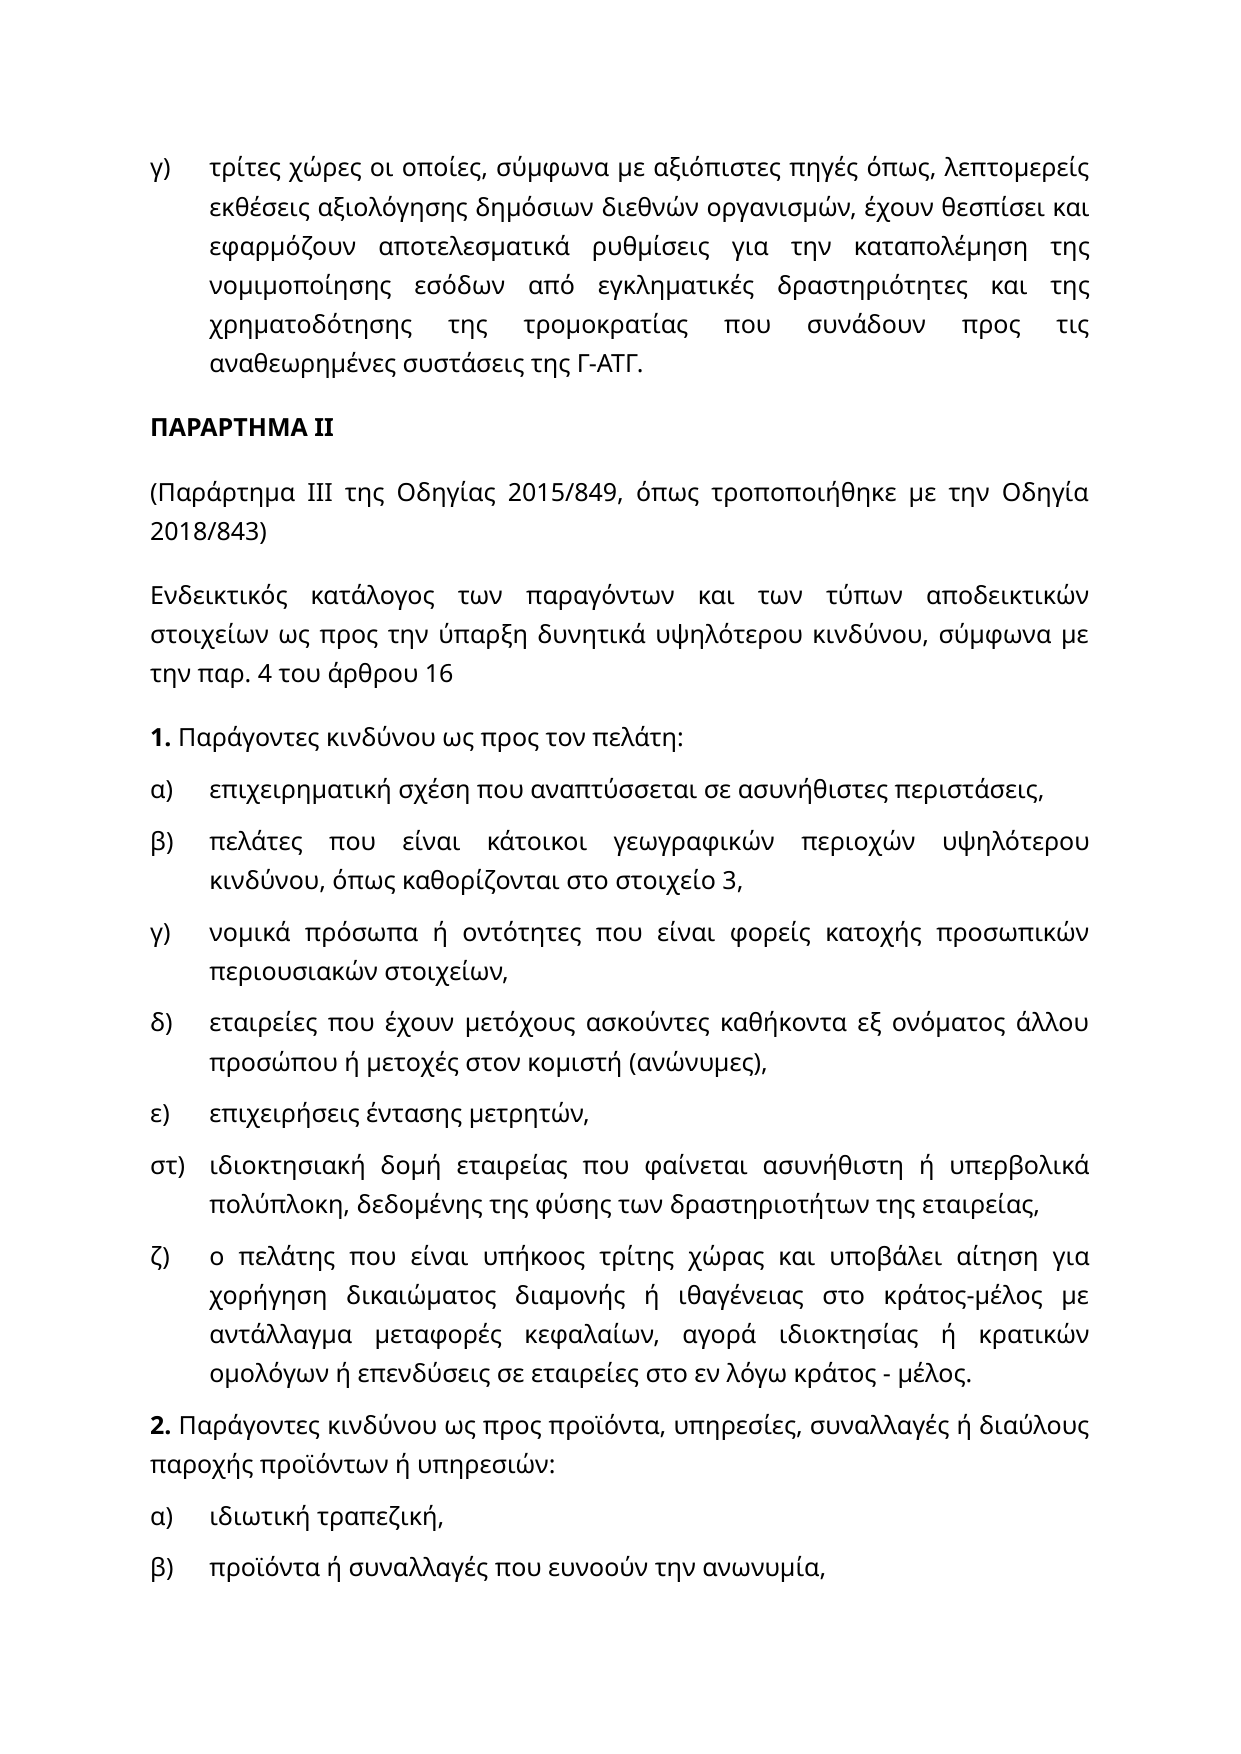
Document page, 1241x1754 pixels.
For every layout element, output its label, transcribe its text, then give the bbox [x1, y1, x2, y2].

list δ) εταιρείες που έχουν μετόχους ασκούντες καθήκοντα εξ ονόματος άλλου προσώπου ή μετοχές στον κομιστή (ανώνυμες), [150, 1005, 1090, 1078]
text ΠΑΡΑΡΤΗΜΑ ΙΙ [150, 410, 1090, 444]
list β) προϊόντα ή συναλλαγές που ευνοούν την ανωνυμία, [150, 1550, 1090, 1584]
list ζ) ο πελάτης που είναι υπήκοος τρίτης χώρας και υποβάλει αίτηση για χορήγηση δικαιώματος διαμονής ή ιθαγένειας στο κράτος-μέλος με αντάλλαγμα μεταφορές κεφαλαίων, αγορά ιδιοκτησίας ή κρατικών ομολόγων ή επενδύσεις σε εταιρείες στο εν λόγω κράτος - μέλος. [150, 1238, 1090, 1390]
list α) επιχειρηματική σχέση που αναπτύσσεται σε ασυνήθιστες περιστάσεις, [150, 772, 1090, 806]
text 2. Παράγοντες κινδύνου ως προς προϊόντα, υπηρεσίες, συναλλαγές ή διαύλους παροχής προϊόντων ή υπηρεσιών: [150, 1407, 1090, 1481]
list ε) επιχειρήσεις έντασης μετρητών, [150, 1096, 1090, 1130]
list α) ιδιωτική τραπεζική, [150, 1498, 1090, 1532]
list γ) νομικά πρόσωπα ή οντότητες που είναι φορείς κατοχής προσωπικών περιουσιακών στοιχείων, [150, 914, 1090, 987]
list β) πελάτες που είναι κάτοικοι γεωγραφικών περιοχών υψηλότερου κινδύνου, όπως καθορίζονται στο στοιχείο 3, [150, 823, 1090, 897]
list γ) τρίτες χώρες οι οποίες, σύμφωνα με αξιόπιστες πηγές όπως, λεπτομερείς εκθέσεις αξιολόγησης δημόσιων διεθνών οργανισμών, έχουν θεσπίσει και εφαρμόζουν αποτελεσματικά ρυθμίσεις για την καταπολέμηση της νομιμοποίησης εσόδων από εγκληματικές δραστηριότητες και της χρηματοδότησης της τρομοκρατίας που συνάδουν προς τις αναθεωρημένες συστάσεις της Γ-ΑΤΓ. [150, 150, 1090, 380]
text (Παράρτημα III της Οδηγίας 2015/849, όπως τροποποιήθηκε με την Οδηγία 2018/843) [150, 474, 1090, 547]
list στ) ιδιοκτησιακή δομή εταιρείας που φαίνεται ασυνήθιστη ή υπερβολικά πολύπλοκη, δεδομένης της φύσης των δραστηριοτήτων της εταιρείας, [150, 1147, 1090, 1221]
text 1. Παράγοντες κινδύνου ως προς τον πελάτη: [150, 720, 1090, 754]
text Ενδεικτικός κατάλογος των παραγόντων και των τύπων αποδεικτικών στοιχείων ως προς την ύπαρξη δυνητικά υψηλότερου κινδύνου, σύμφωνα με την παρ. 4 του άρθρου 16 [150, 577, 1090, 690]
